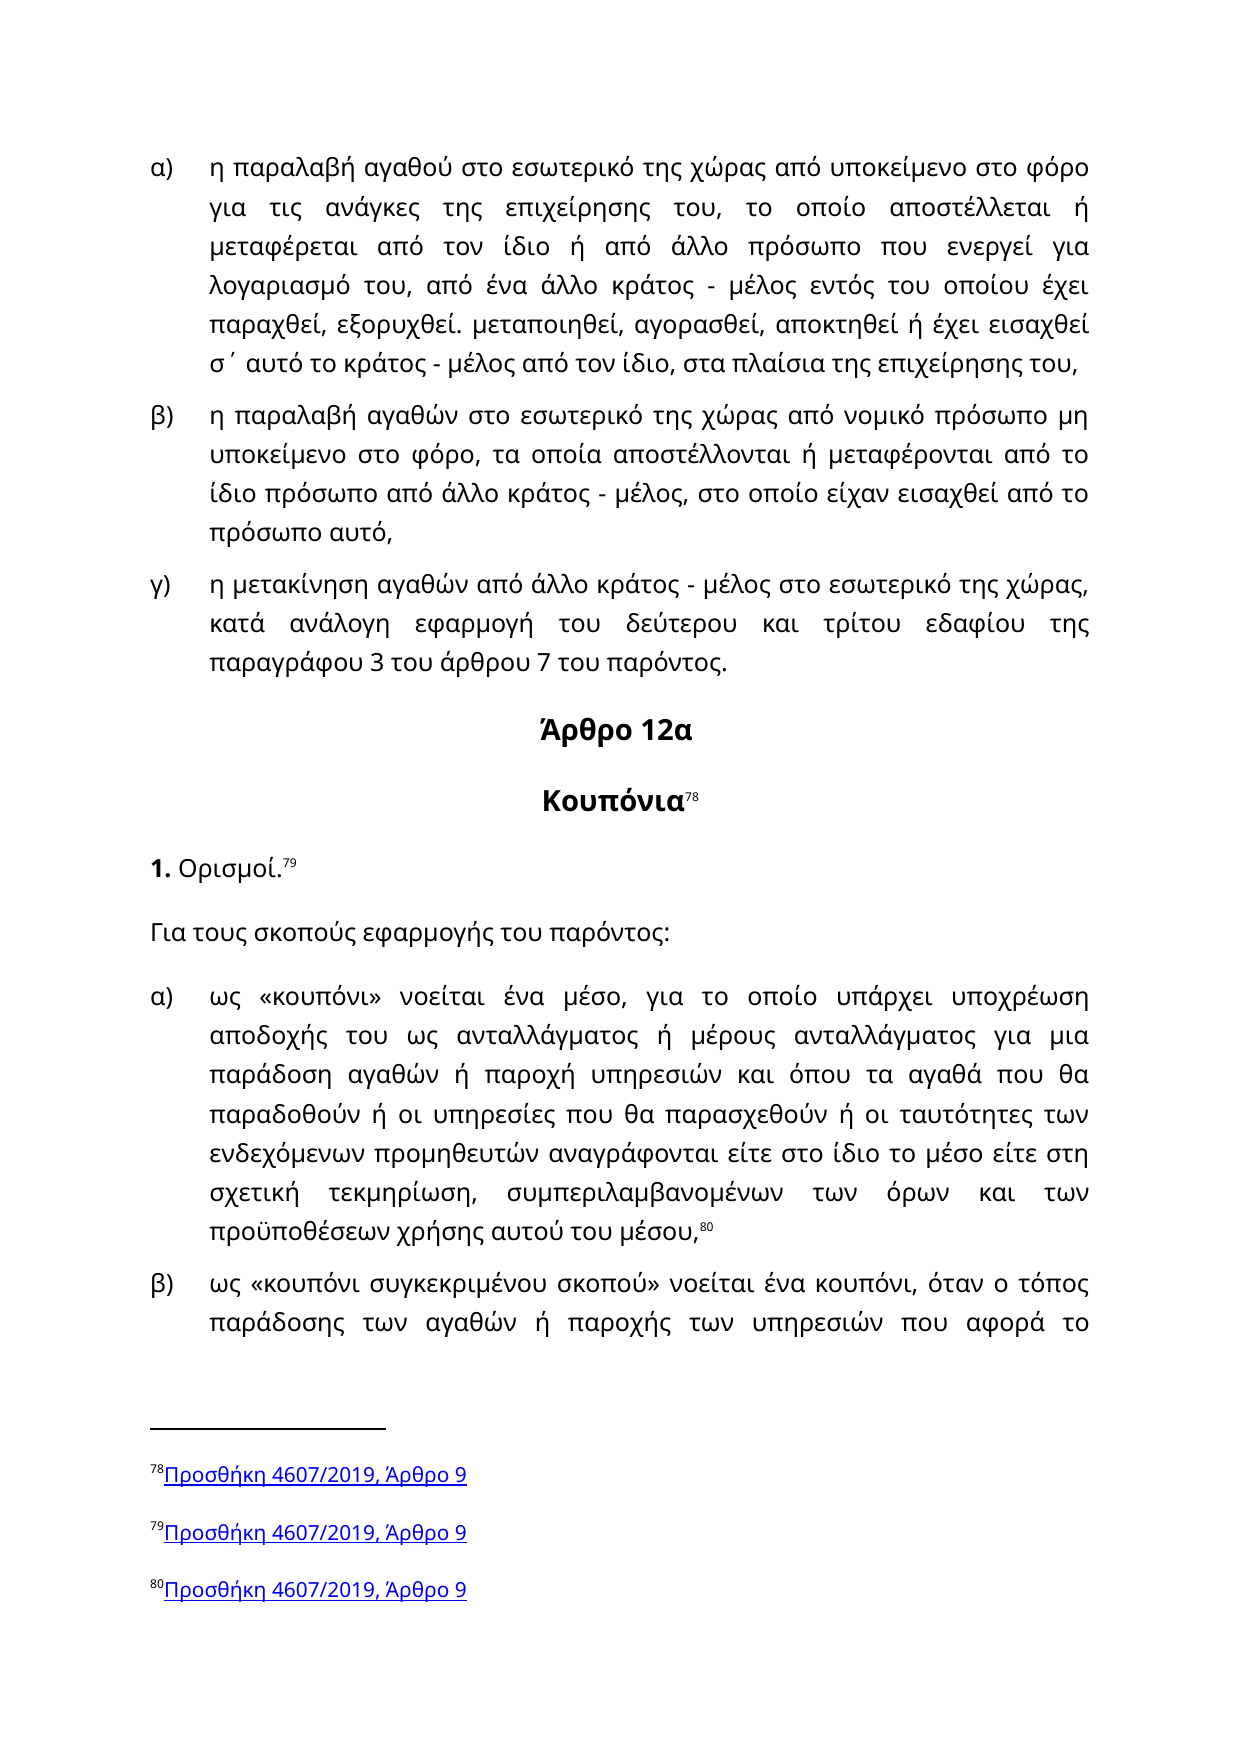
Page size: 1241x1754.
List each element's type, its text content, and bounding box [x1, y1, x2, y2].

list β) η παραλαβή αγαθών στο εσωτερικό της χώρας από νομικό πρόσωπο μη υποκείμενο στο φόρο, τα οποία αποστέλλονται ή μεταφέρονται από το ίδιο πρόσωπο από άλλο κράτος - μέλος, στο οποίο είχαν εισαχθεί από το πρόσωπο αυτό, [150, 397, 1090, 549]
text Προσθήκη 4607/2019, Άρθρο 9 [150, 1518, 1090, 1546]
subtitle Κουπόνια [150, 780, 1090, 819]
subtitle Άρθρο 12α [150, 709, 1090, 749]
text Προσθήκη 4607/2019, Άρθρο 9 [150, 1460, 1090, 1489]
list α) η παραλαβή αγαθού στο εσωτερικό της χώρας από υποκείμενο στο φόρο για τις ανάγκες της επιχείρησης του, το οποίο αποστέλλεται ή μεταφέρεται από τον ίδιο ή από άλλο πρόσωπο που ενεργεί για λογαριασμό του, από ένα άλλο κράτος - μέλος εντός του οποίου έχει παραχθεί, εξορυχθεί. μεταποιηθεί, αγορασθεί, αποκτηθεί ή έχει εισαχθεί σ΄ αυτό το κράτος - μέλος από τον ίδιο, στα πλαίσια της επιχείρησης του, [150, 150, 1090, 380]
text 1. Ορισμοί. [150, 850, 1090, 884]
list γ) η μετακίνηση αγαθών από άλλο κράτος - μέλος στο εσωτερικό της χώρας, κατά ανάλογη εφαρμογή του δεύτερου και τρίτου εδαφίου της παραγράφου 3 του άρθρου 7 του παρόντος. [150, 567, 1090, 679]
list α) ως «κουπόνι» νοείται ένα μέσο, για το οποίο υπάρχει υποχρέωση αποδοχής του ως ανταλλάγματος ή μέρους ανταλλάγματος για μια παράδοση αγαθών ή παροχή υπηρεσιών και όπου τα αγαθά που θα παραδοθούν ή οι υπηρεσίες που θα παρασχεθούν ή οι ταυτότητες των ενδεχόμενων προμηθευτών αναγράφονται είτε στο ίδιο το μέσο είτε στη σχετική τεκμηρίωση, συμπεριλαμβανομένων των όρων και των προϋποθέσεων χρήσης αυτού του μέσου, [150, 979, 1090, 1248]
text Για τους σκοπούς εφαρμογής του παρόντος: [150, 914, 1090, 949]
list β) ως «κουπόνι συγκεκριμένου σκοπού» νοείται ένα κουπόνι, όταν ο τόπος παράδοσης των αγαθών ή παροχής των υπηρεσιών που αφορά το [150, 1265, 1090, 1339]
text Προσθήκη 4607/2019, Άρθρο 9 [150, 1576, 1090, 1604]
